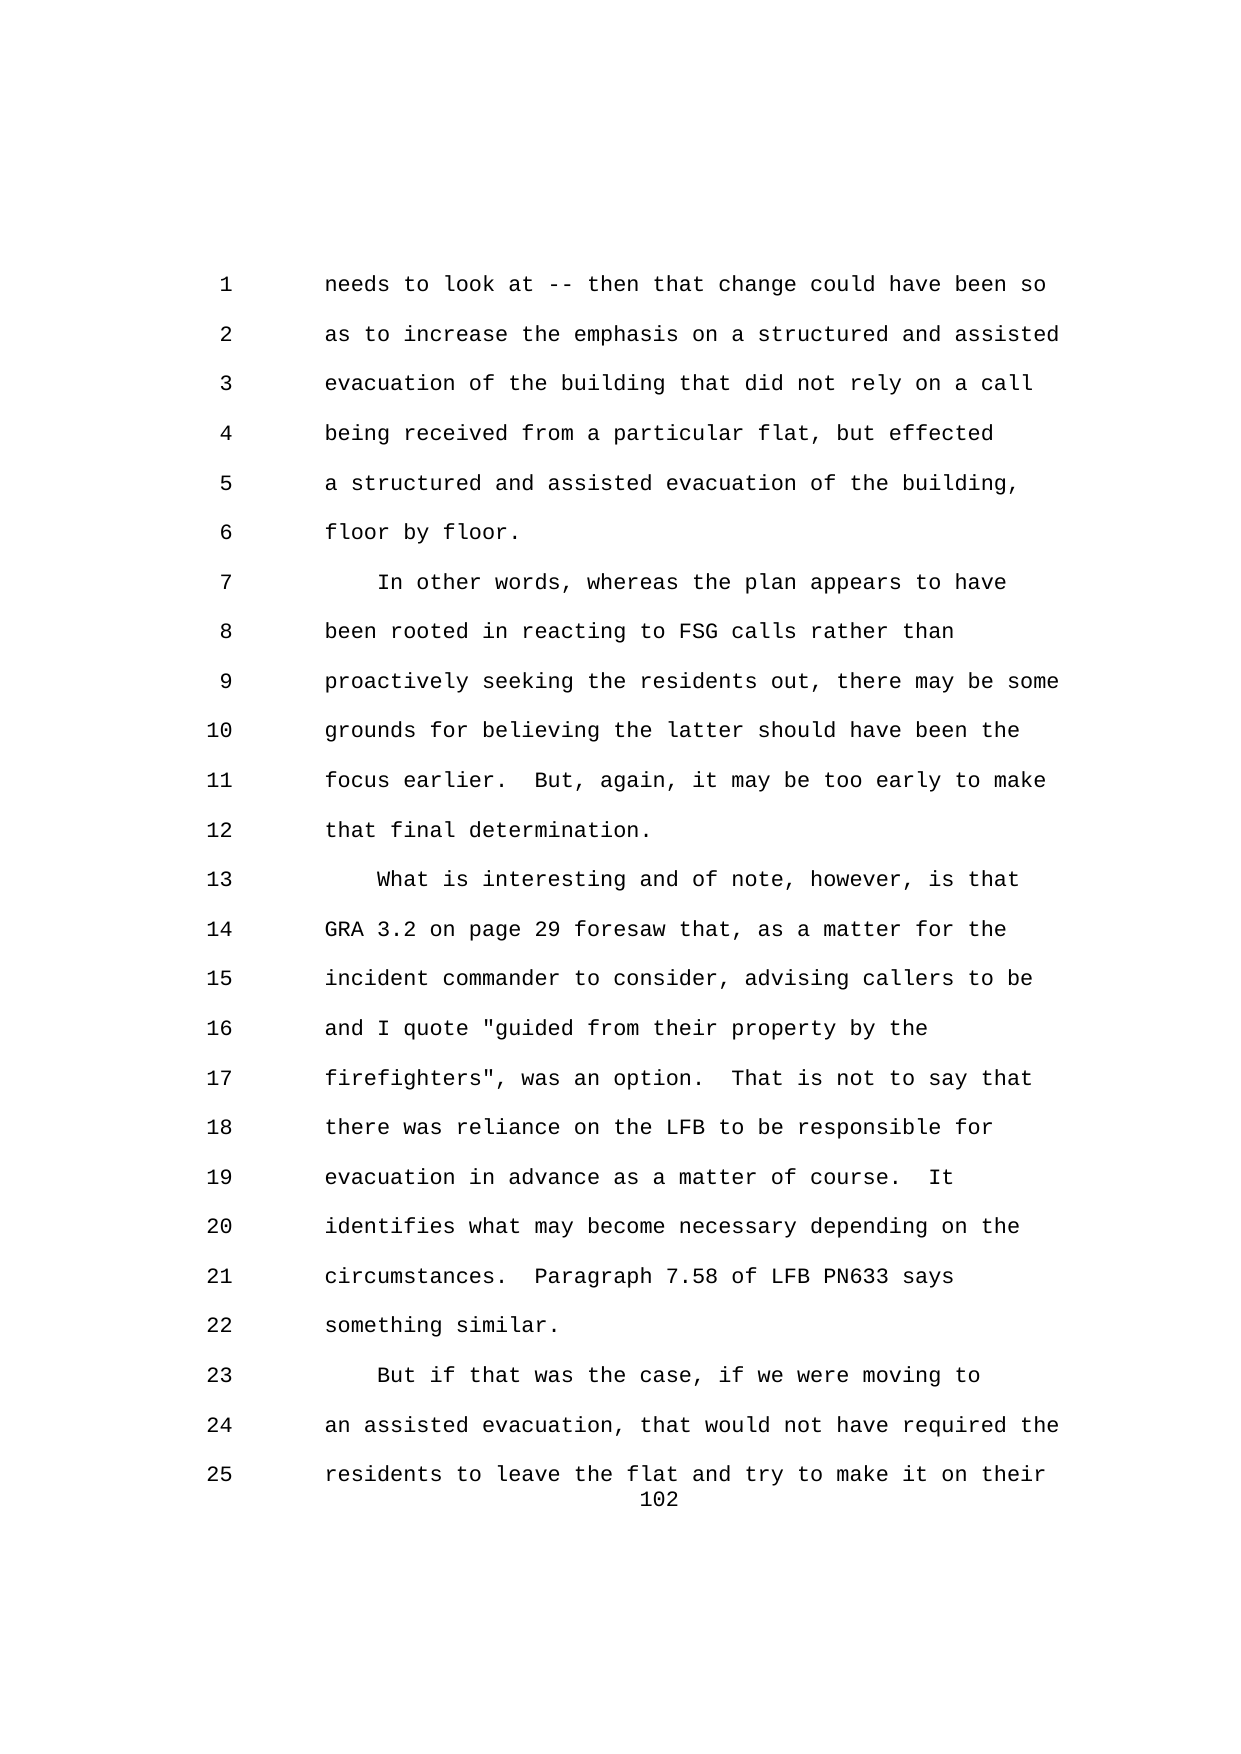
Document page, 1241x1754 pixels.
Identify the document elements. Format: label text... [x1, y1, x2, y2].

text 8 been rooted in reacting to FSG calls rather than [75, 620, 1165, 645]
text 23 But if that was the case, if we were moving to [75, 1364, 1165, 1389]
text 25 residents to leave the flat and try to make it on their [75, 1463, 1165, 1488]
text 19 evacuation in advance as a matter of course. It [75, 1166, 1165, 1191]
text 6 floor by floor. [75, 521, 1165, 546]
text 2 as to increase the emphasis on a structured and assisted [75, 323, 1165, 348]
text 24 an assisted evacuation, that would not have required the [75, 1414, 1165, 1438]
text 1 needs to look at -- then that change could have been so [75, 273, 1165, 298]
text 15 incident commander to consider, advising callers to be [75, 967, 1165, 992]
text 14 GRA 3.2 on page 29 foresaw that, as a matter for the [75, 918, 1165, 943]
text 21 circumstances. Paragraph 7.58 of LFB PN633 says [75, 1265, 1165, 1290]
text 3 evacuation of the building that did not rely on a call [75, 372, 1165, 397]
text 12 that final determination. [75, 819, 1165, 843]
text 11 focus earlier. But, again, it may be too early to make [75, 769, 1165, 794]
text 16 and I quote "guided from their property by the [75, 1017, 1165, 1042]
text 22 something similar. [75, 1314, 1165, 1339]
text 4 being received from a particular flat, but effected [75, 422, 1165, 447]
text 9 proactively seeking the residents out, there may be some [75, 670, 1165, 695]
text 13 What is interesting and of note, however, is that [75, 868, 1165, 893]
text 18 there was reliance on the LFB to be responsible for [75, 1116, 1165, 1141]
text 20 identifies what may become necessary depending on the [75, 1215, 1165, 1240]
text 5 a structured and assisted evacuation of the building, [75, 472, 1165, 496]
text 17 firefighters", was an option. That is not to say that [75, 1067, 1165, 1091]
text 102 [75, 1488, 1165, 1513]
text 7 In other words, whereas the plan appears to have [75, 571, 1165, 596]
text 10 grounds for believing the latter should have been the [75, 719, 1165, 744]
